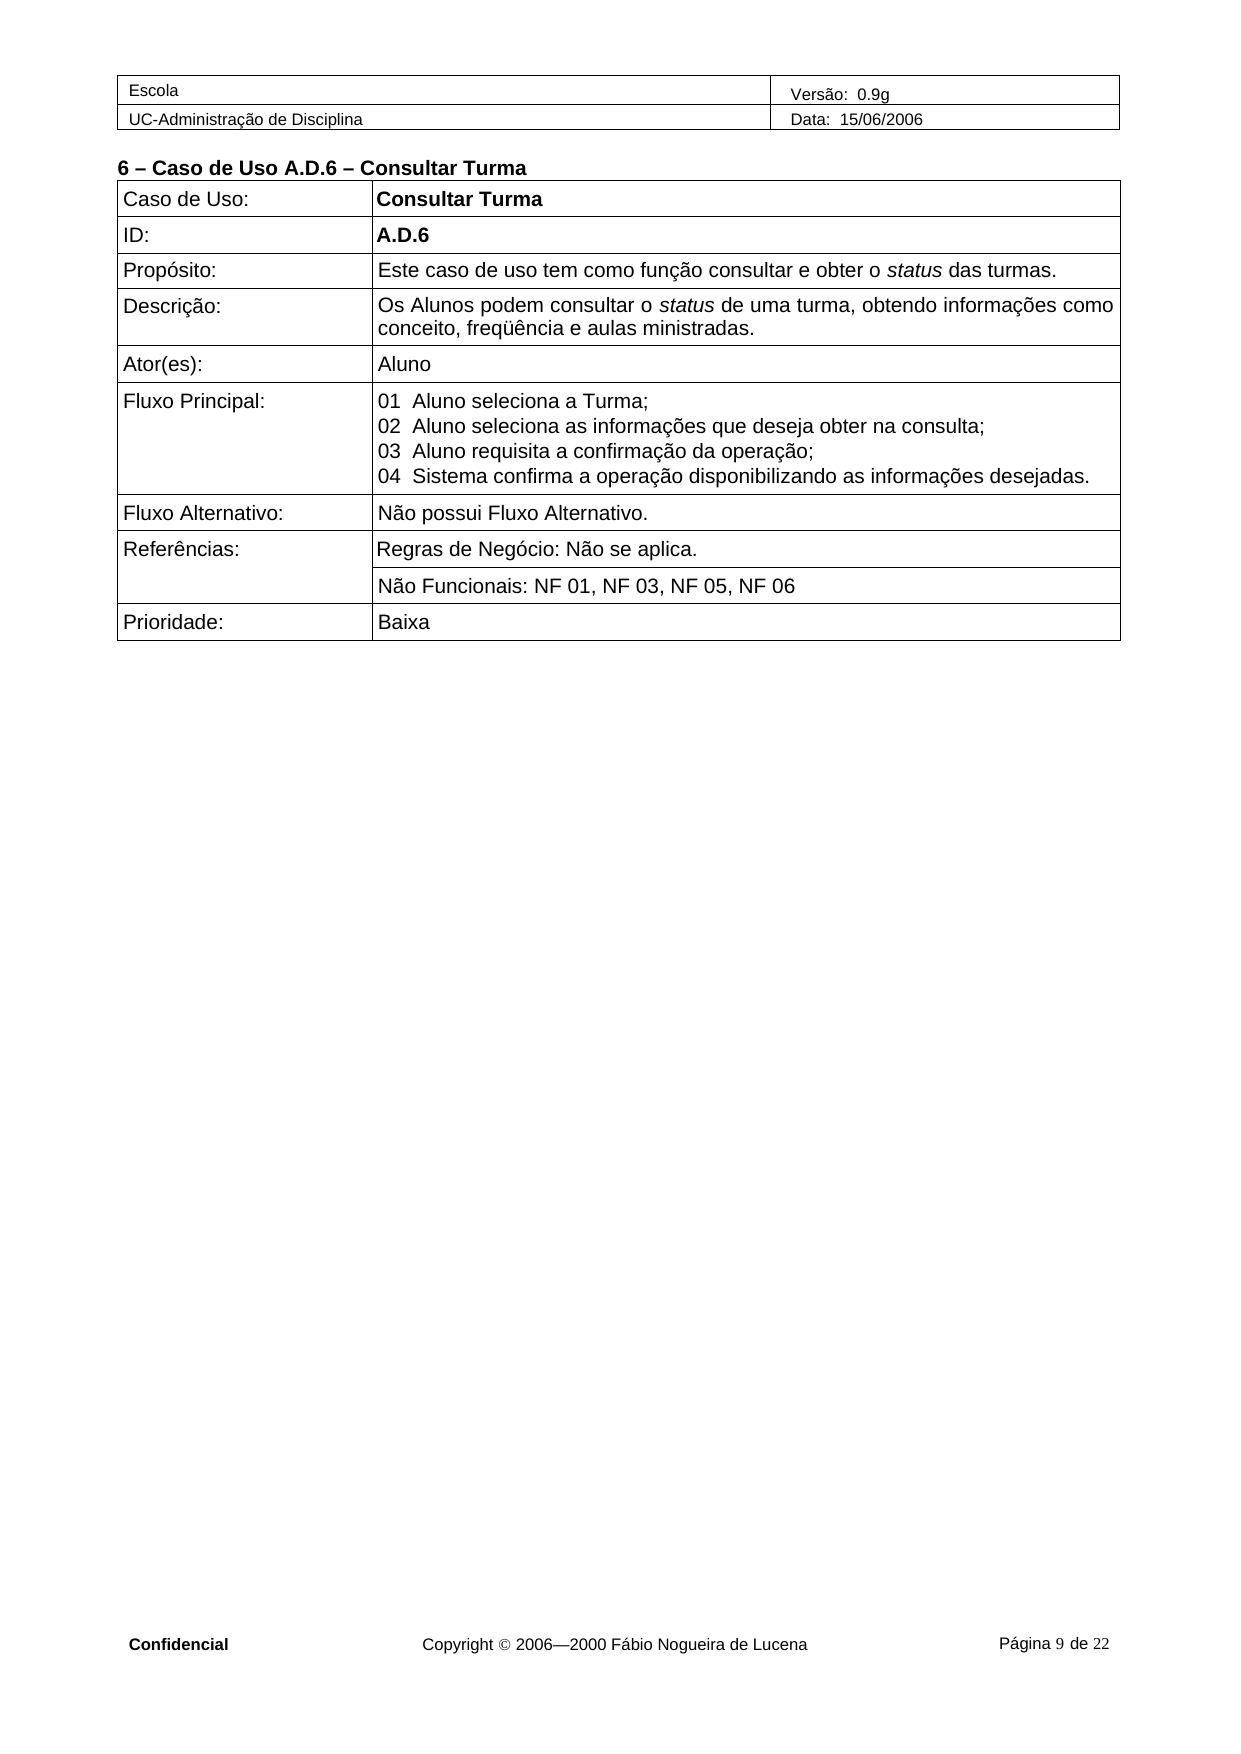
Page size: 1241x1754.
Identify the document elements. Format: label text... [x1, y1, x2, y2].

table_cell Não possui Fluxo Alternativo. [373, 495, 1120, 530]
table_cell Propósito: [118, 254, 372, 287]
table_cell A.D.6 [373, 217, 1120, 253]
table_cell Prioridade: [118, 604, 372, 640]
table_header Caso de Uso: [118, 181, 372, 216]
table_cell Este caso de uso tem como função consultar e obter o status das turmas. [373, 254, 1120, 287]
table_cell Aluno [373, 346, 1120, 382]
table_cell Os Alunos podem consultar o status de uma turma, obtendo informações como conceito, freqüência e aulas ministradas. [373, 289, 1120, 345]
table_header Regras de Negócio: Não se aplica. [373, 531, 1120, 567]
table_cell Fluxo Principal: [118, 383, 372, 493]
table_cell 01 Aluno seleciona a Turma; 02 Aluno seleciona as informações que deseja obter na consulta; 03 Aluno requisita a confirmação da operação; 04 Sistema confirma a operação disponibilizando as informações desejadas. [373, 383, 1120, 493]
table_cell ID: [118, 217, 372, 253]
table_cell Fluxo Alternativo: [118, 495, 372, 530]
table_cell Referências: [118, 531, 372, 603]
table_cell Descrição: [118, 289, 372, 345]
table_cell Não Funcionais: NF 01, NF 03, NF 05, NF 06 [373, 568, 1120, 603]
text 6 – Caso de Uso A.D.6 – Consultar Turma [117, 154, 1120, 179]
table_header Consultar Turma [373, 181, 1120, 216]
table_cell Ator(es): [118, 346, 372, 382]
table_cell Baixa [373, 604, 1120, 640]
